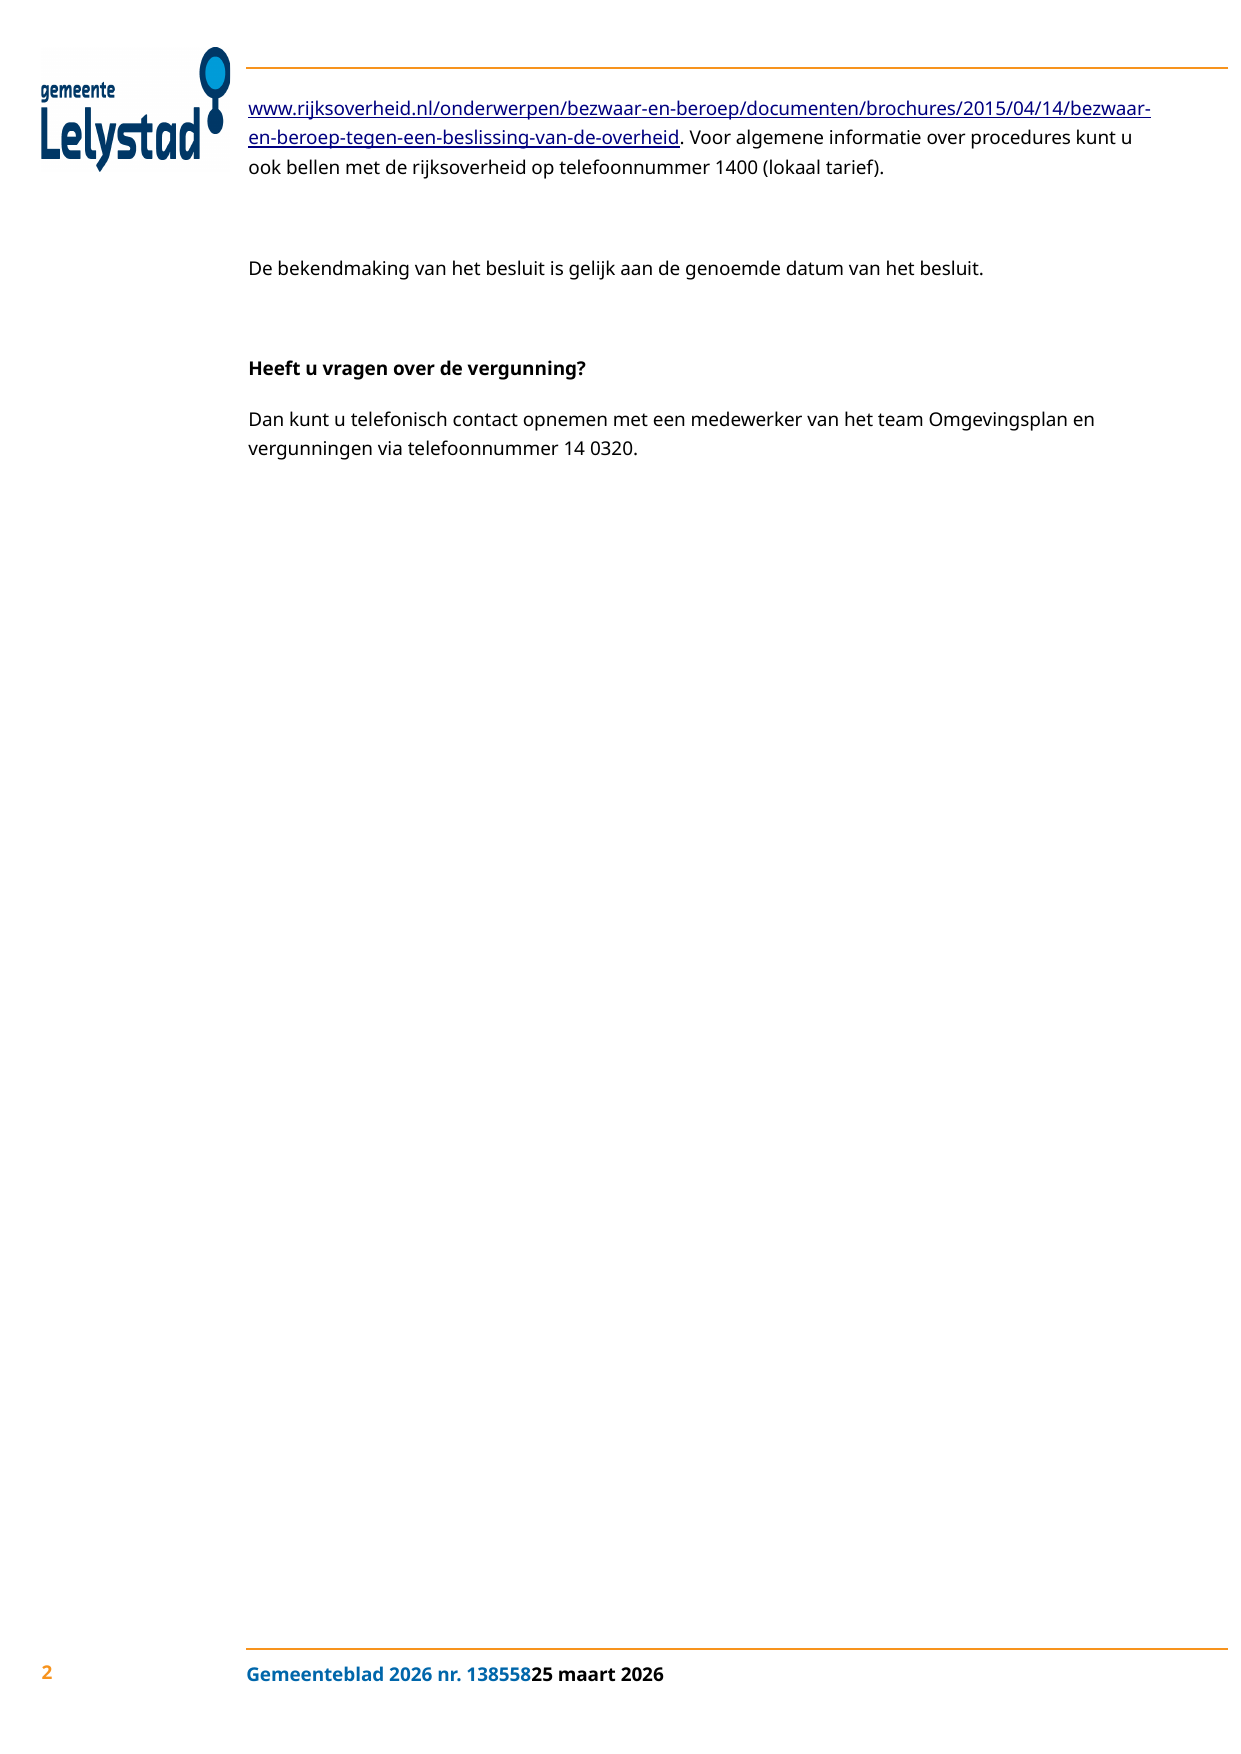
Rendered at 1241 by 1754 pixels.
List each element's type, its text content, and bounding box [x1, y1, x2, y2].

picture [41, 47, 231, 172]
text De bekendmaking van het besluit is gelijk aan de genoemde datum van het besluit. [248, 255, 1152, 281]
text Heeft u vragen over de vergunning? [248, 356, 1152, 381]
text www.rijksoverheid.nl/onderwerpen/bezwaar-en-beroep/documenten/brochures/2015/04/14/bezwaar-en-beroep-tegen-een-beslissing-van-de-overheid. Voor algemene informatie over procedures kunt u ook bellen met de rijksoverheid op telefoonnummer 1400 (lokaal tarief). [248, 95, 1152, 180]
text Dan kunt u telefonisch contact opnemen met een medewerker van het team Omgevingsplan en vergunningen via telefoonnummer 14 0320. [248, 406, 1152, 461]
